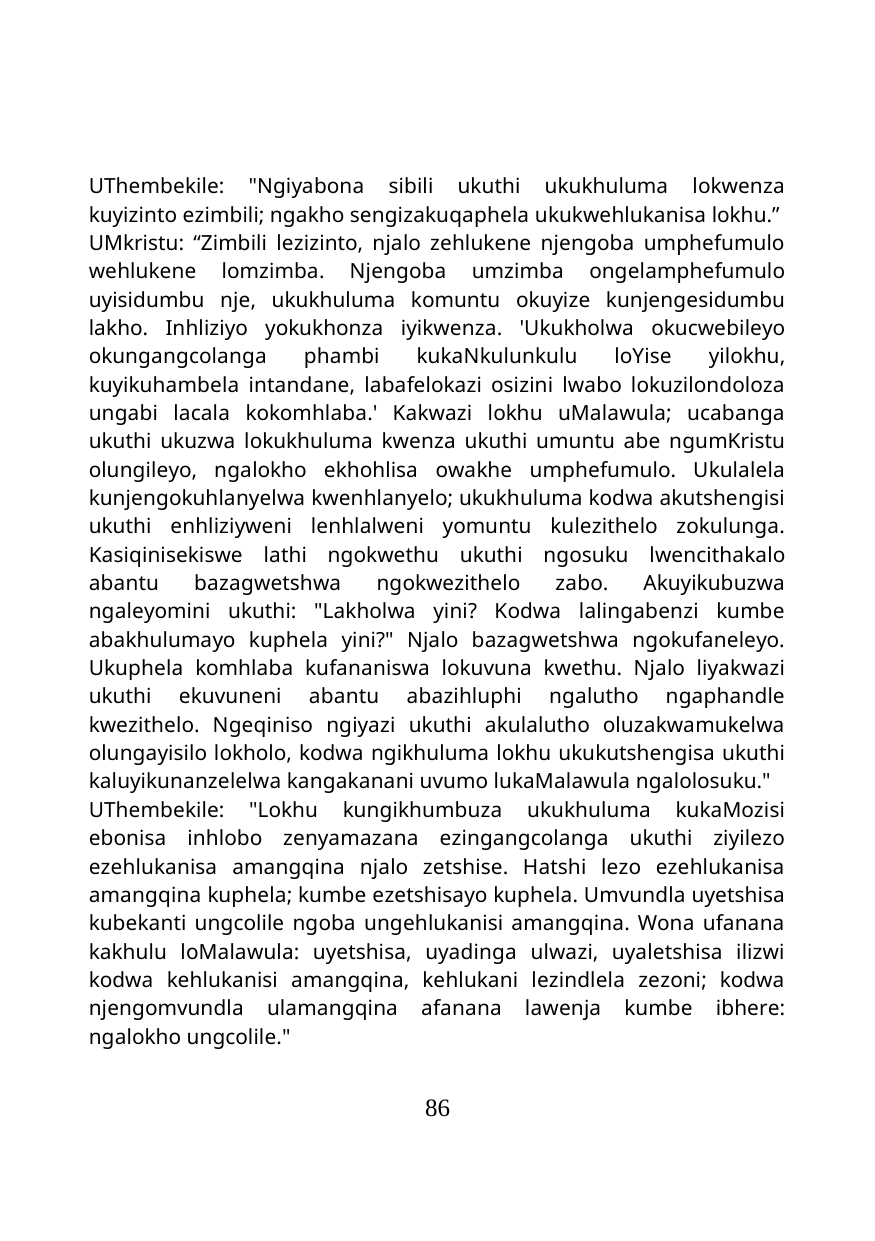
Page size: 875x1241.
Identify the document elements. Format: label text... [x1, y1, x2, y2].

text UMkristu: “Zimbili lezizinto, njalo zehlukene njengoba umphefumulo wehlukene lomzimba. Njengoba umzimba ongelamphefumulo uyisidumbu nje, ukukhuluma komuntu okuyize kunjengesidumbu lakho. Inhliziyo yokukhonza iyikwenza. 'Ukukholwa okucwebileyo okungangcolanga phambi kukaNkulunkulu loYise yilokhu, kuyikuhambela intandane, labafelokazi osizini lwabo lokuzilondoloza ungabi lacala kokomhlaba.' Kakwazi lokhu uMalawula; ucabanga ukuthi ukuzwa lokukhuluma kwenza ukuthi umuntu abe ngumKristu olungileyo, ngalokho ekhohlisa owakhe umphefumulo. Ukulalela kunjengokuhlanyelwa kwenhlanyelo; ukukhuluma kodwa akutshengisi ukuthi enhliziyweni lenhlalweni yomuntu kulezithelo zokulunga. Kasiqinisekiswe lathi ngokwethu ukuthi ngosuku lwencithakalo abantu bazagwetshwa ngokwezithelo zabo. Akuyikubuzwa ngaleyomini ukuthi: "Lakholwa yini? Kodwa lalingabenzi kumbe abakhulumayo kuphela yini?" Njalo bazagwetshwa ngokufaneleyo. Ukuphela komhlaba kufananiswa lokuvuna kwethu. Njalo liyakwazi ukuthi ekuvuneni abantu abazihluphi ngalutho ngaphandle kwezithelo. Ngeqiniso ngiyazi ukuthi akulalutho oluzakwamukelwa olungayisilo lokholo, kodwa ngikhuluma lokhu ukukutshengisa ukuthi kaluyikunanzelelwa kangakanani uvumo lukaMalawula ngalolosuku." [88, 228, 786, 795]
text UThembekile: "Lokhu kungikhumbuza ukukhuluma kukaMozisi ebonisa inhlobo zenyamazana ezingangcolanga ukuthi ziyilezo ezehlukanisa amangqina njalo zetshise. Hatshi lezo ezehlukanisa amangqina kuphela; kumbe ezetshisayo kuphela. Umvundla uyetshisa kubekanti ungcolile ngoba ungehlukanisi amangqina. Wona ufanana kakhulu loMalawula: uyetshisa, uyadinga ulwazi, uyaletshisa ilizwi kodwa kehlukanisi amangqina, kehlukani lezindlela zezoni; kodwa njengomvundla ulamangqina afanana lawenja kumbe ibhere: ngalokho ungcolile." [88, 795, 786, 1050]
text UThembekile: "Ngiyabona sibili ukuthi ukukhuluma lokwenza kuyizinto ezimbili; ngakho sengizakuqaphela ukukwehlukanisa lokhu.” [88, 171, 786, 228]
